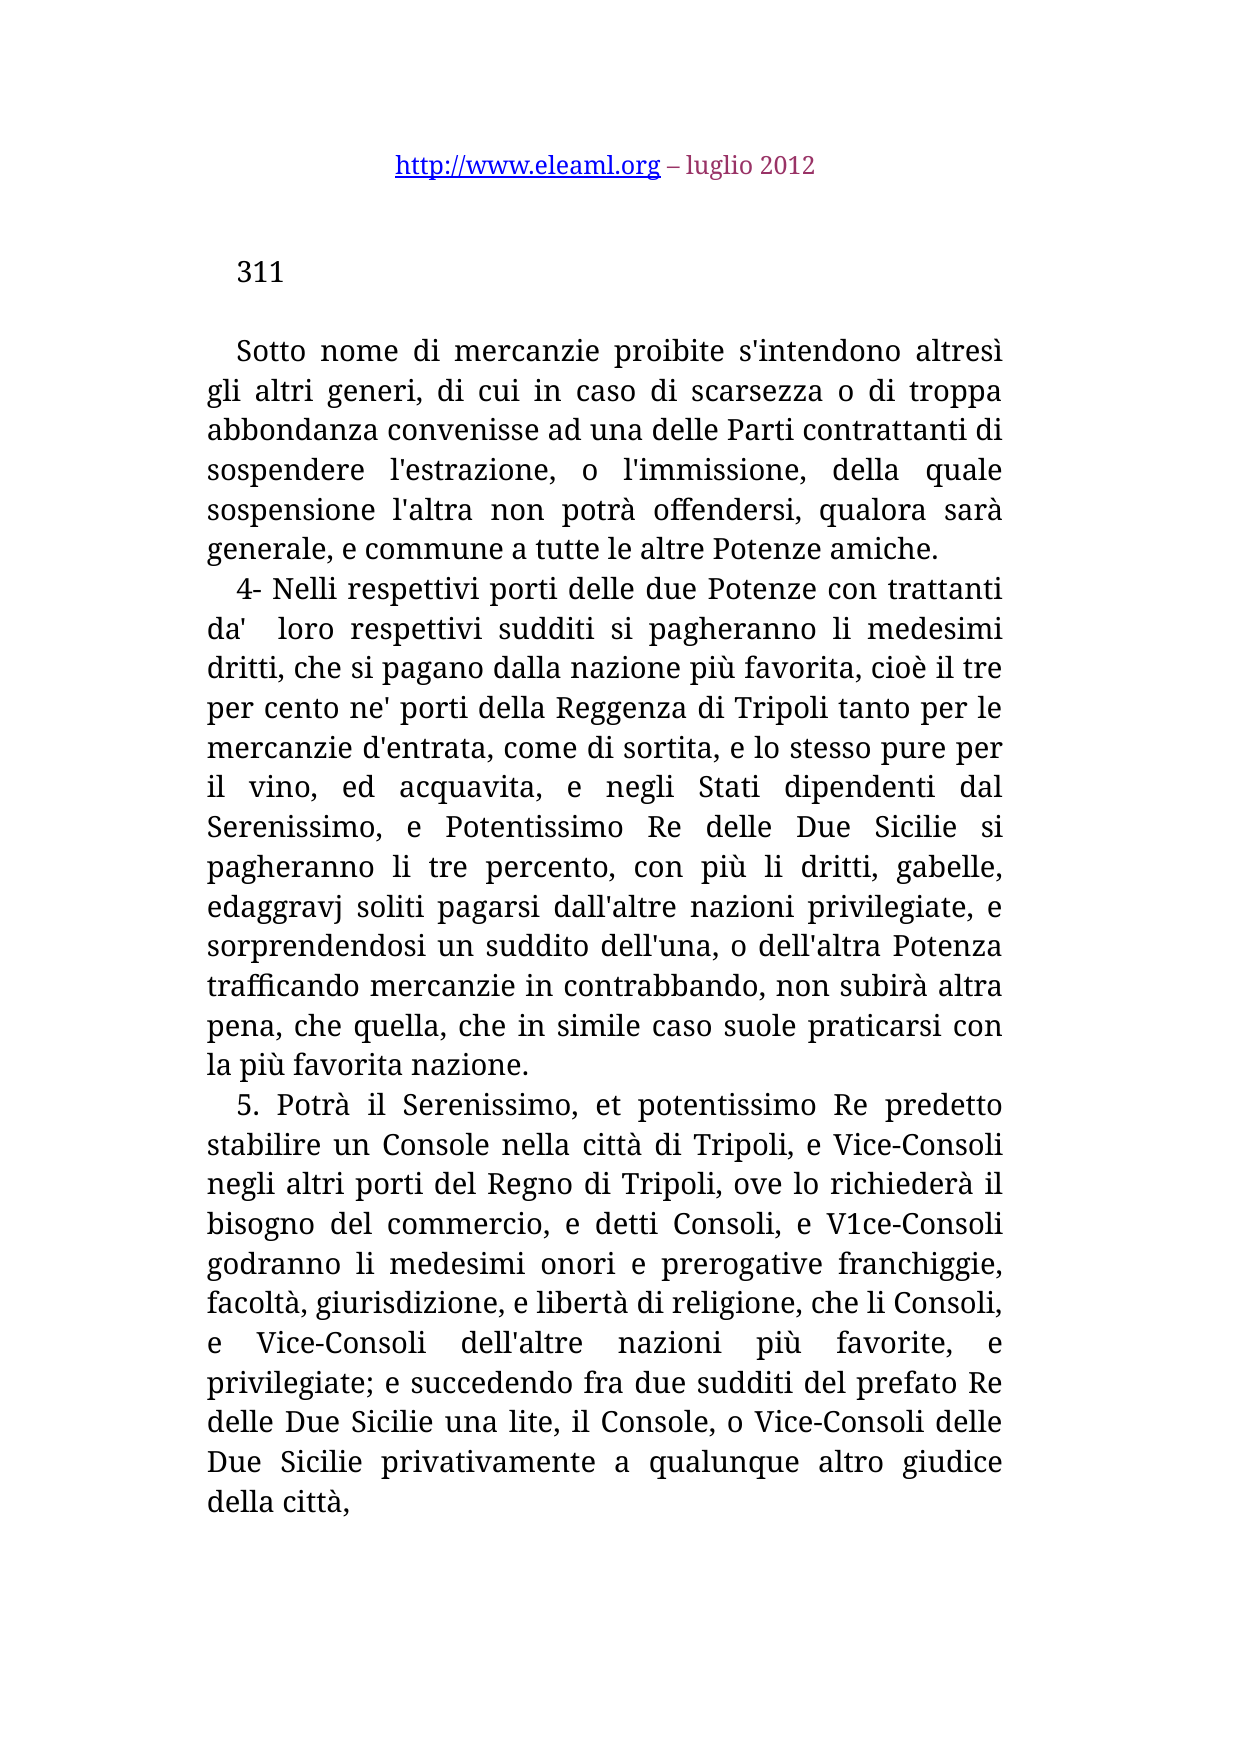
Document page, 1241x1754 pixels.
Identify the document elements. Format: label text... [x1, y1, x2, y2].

text 311 [207, 251, 1004, 291]
text Sotto nome di mercanzie proibite s'intendono altresì gli altri generi, di cui in caso di scarsezza o di troppa abbondanza convenisse ad una delle Parti contrattanti di sospendere l'estrazione, o l'immissione, della quale sospensione l'altra non potrà offendersi, qualora sarà generale, e commune a tutte le altre Potenze amiche. [207, 330, 1004, 568]
text 4- Nelli respettivi porti delle due Potenze con trattanti da' loro respettivi sudditi si pagheranno li medesimi dritti, che si pagano dalla nazione più favorita, cioè il tre per cento ne' porti della Reggenza di Tripoli tanto per le mercanzie d'entrata, come di sortita, e lo stesso pure per il vino, ed acquavita, e negli Stati dipendenti dal Serenissimo, e Potentissimo Re delle Due Sicilie si pagheranno li tre percento, con più li dritti, gabelle, edaggravj soliti pagarsi dall'altre nazioni privilegiate, e sorprendendosi un suddito dell'una, o dell'altra Potenza trafficando mercanzie in contrabbando, non subirà altra pena, che quella, che in simile caso suole praticarsi con la più favorita nazione. [207, 568, 1004, 1084]
text 5. Potrà il Serenissimo, et potentissimo Re predetto stabilire un Console nella città di Tripoli, e Vice-Consoli negli altri porti del Regno di Tripoli, ove lo richiederà il bisogno del commercio, e detti Consoli, e V1ce-Consoli godranno li medesimi onori e prerogative franchiggie, facoltà, giurisdizione, e libertà di religione, che li Consoli, e Vice-Consoli dell'altre nazioni più favorite, e privilegiate; e succedendo fra due sudditi del prefato Re delle Due Sicilie una lite, il Console, o Vice-Consoli delle Due Sicilie privativamente a qualunque altro giudice della città, [207, 1084, 1004, 1521]
